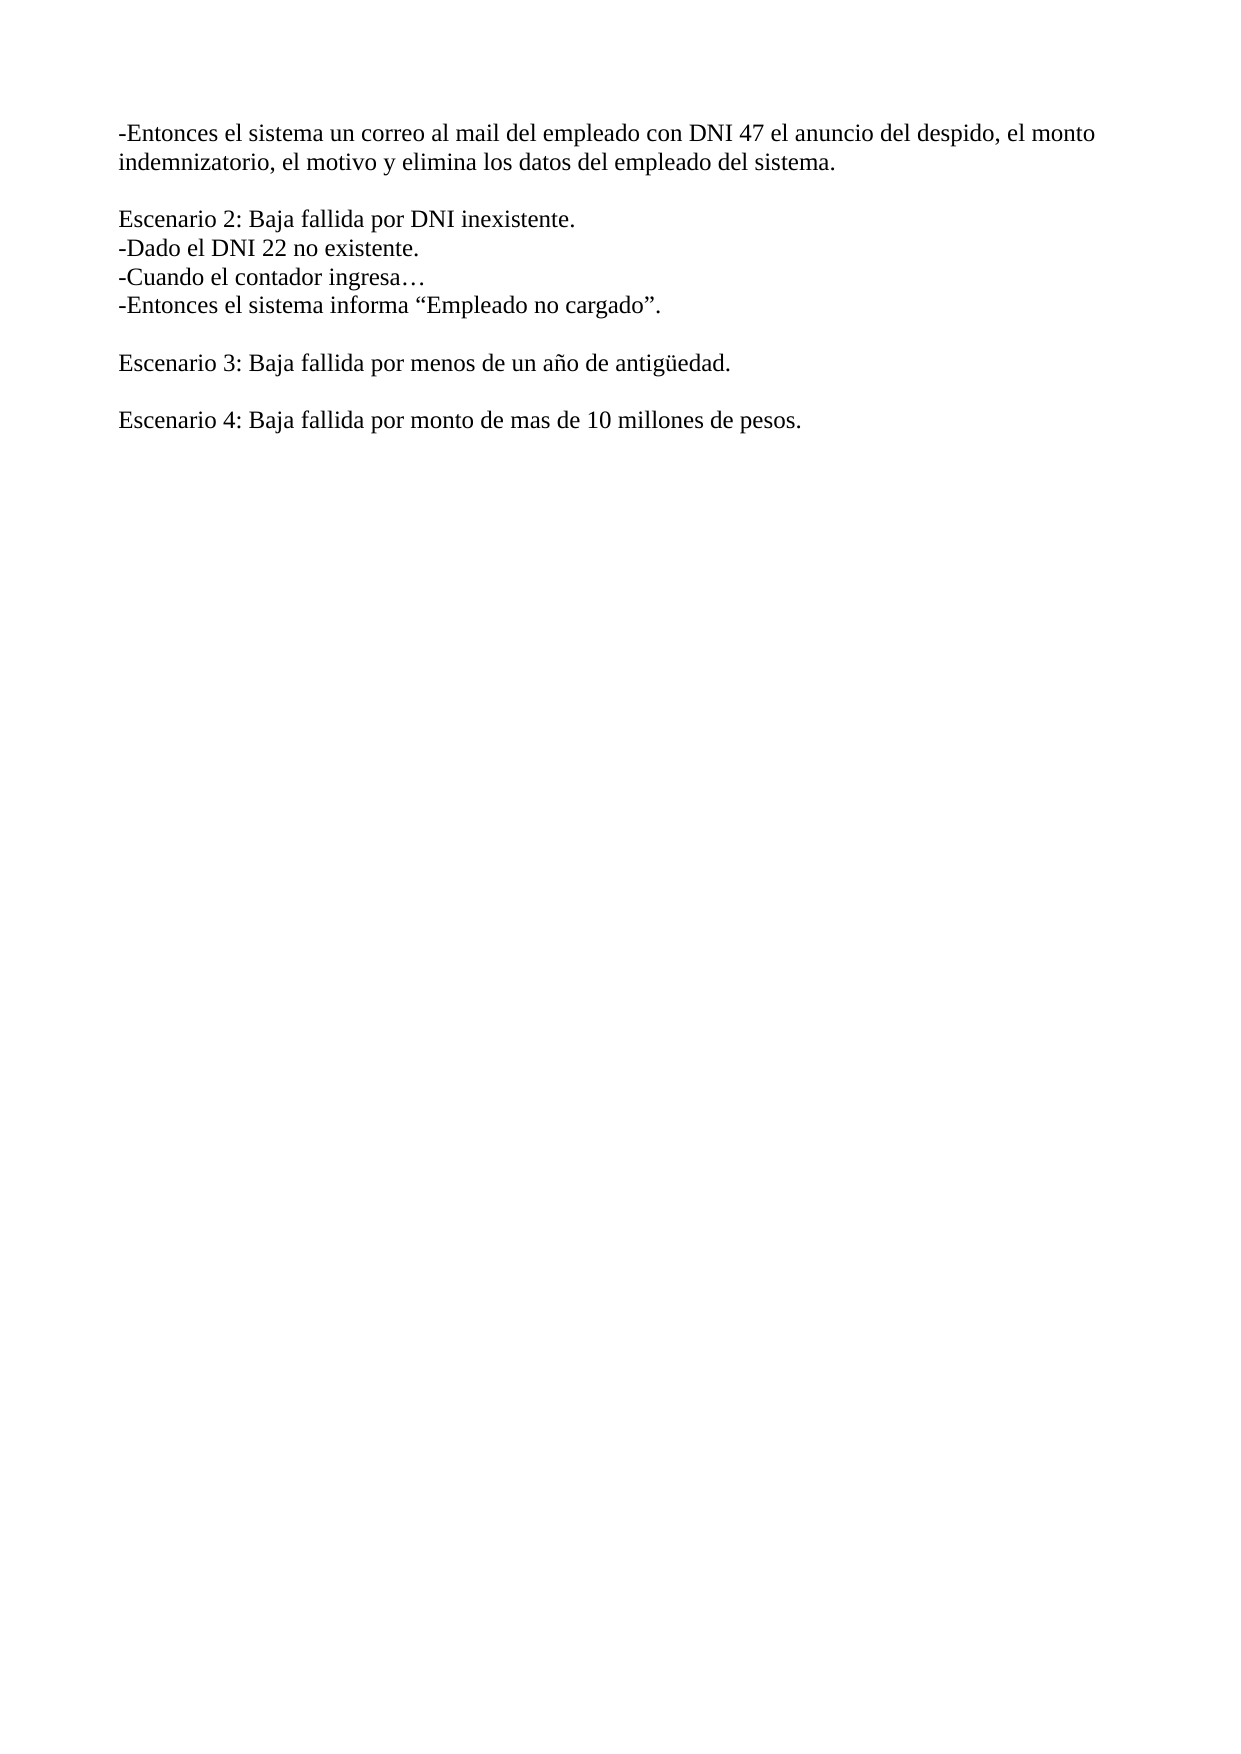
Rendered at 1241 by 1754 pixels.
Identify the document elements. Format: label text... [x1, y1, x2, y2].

text Escenario 4: Baja fallida por monto de mas de 10 millones de pesos. [118, 406, 1122, 434]
text Escenario 2: Baja fallida por DNI inexistente. [118, 204, 1122, 233]
text -Entonces el sistema informa “Empleado no cargado”. [118, 291, 1122, 319]
text -Dado el DNI 22 no existente. [118, 233, 1122, 262]
text -Cuando el contador ingresa… [118, 262, 1122, 291]
text Escenario 3: Baja fallida por menos de un año de antigüedad. [118, 348, 1122, 377]
text -Entonces el sistema un correo al mail del empleado con DNI 47 el anuncio del despido, el monto indemnizatorio, el motivo y elimina los datos del empleado del sistema. [118, 118, 1122, 176]
